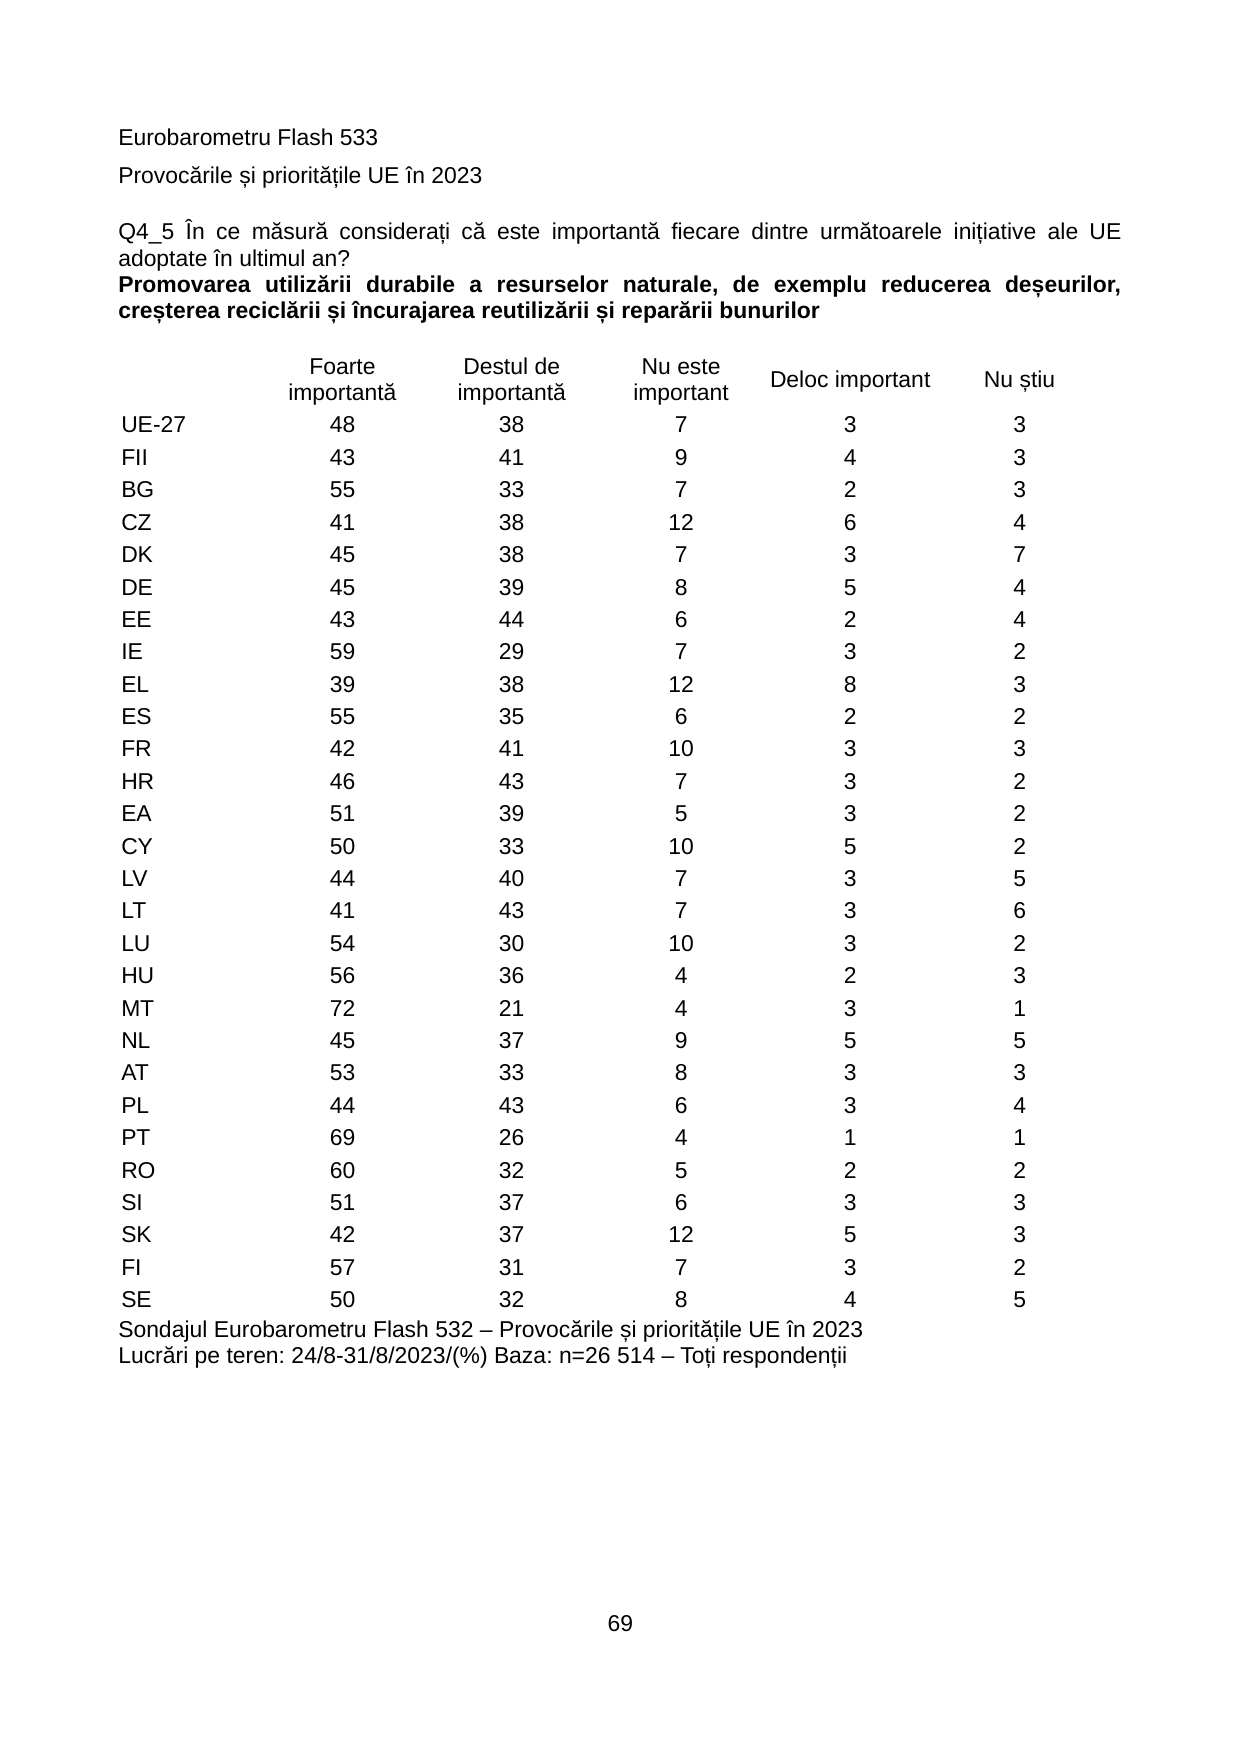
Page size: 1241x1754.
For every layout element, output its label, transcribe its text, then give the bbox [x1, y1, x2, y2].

table_cell SI [118, 1186, 258, 1218]
table_cell 46 [258, 765, 427, 797]
table_cell 33 [427, 830, 596, 862]
table_cell 2 [935, 635, 1104, 668]
table_cell 2 [935, 797, 1104, 829]
table_cell 30 [427, 927, 596, 959]
table_cell 43 [427, 765, 596, 797]
table_cell 41 [427, 733, 596, 765]
table_cell 8 [596, 1056, 765, 1089]
text Promovarea utilizării durabile a resurselor naturale, de exemplu reducerea deșeurilor, creșterea reciclării și încurajarea reutilizării și reparării bunurilor [118, 271, 1122, 323]
table_cell 3 [765, 992, 935, 1024]
table_cell 2 [765, 1154, 935, 1186]
table_cell LV [118, 862, 258, 894]
table_cell HR [118, 765, 258, 797]
table_cell 3 [935, 1218, 1104, 1251]
table_cell 5 [765, 830, 935, 862]
table_cell SE [118, 1283, 258, 1316]
table_cell 42 [258, 1218, 427, 1251]
table_cell HU [118, 959, 258, 992]
table_cell 39 [258, 668, 427, 700]
table_cell 2 [935, 765, 1104, 797]
table_cell 1 [935, 992, 1104, 1024]
table_cell 3 [935, 733, 1104, 765]
table_cell 43 [427, 894, 596, 927]
table_cell FII [118, 441, 258, 473]
table_cell NL [118, 1024, 258, 1056]
table_cell ES [118, 700, 258, 732]
table_cell DE [118, 570, 258, 603]
table_cell 3 [765, 894, 935, 927]
table_cell 4 [935, 603, 1104, 635]
table_cell 2 [765, 700, 935, 732]
table_cell 7 [596, 862, 765, 894]
table_header Deloc important [765, 350, 935, 408]
table_cell 50 [258, 1283, 427, 1316]
table_cell 38 [427, 668, 596, 700]
table_cell 8 [596, 1283, 765, 1316]
table_cell 35 [427, 700, 596, 732]
table_cell 38 [427, 409, 596, 441]
table_cell 60 [258, 1154, 427, 1186]
table_cell 50 [258, 830, 427, 862]
table_cell 2 [765, 473, 935, 506]
table_cell 3 [765, 862, 935, 894]
table_cell 5 [765, 570, 935, 603]
table_cell 55 [258, 700, 427, 732]
table_cell 7 [596, 473, 765, 506]
table_cell 10 [596, 927, 765, 959]
text Sondajul Eurobarometru Flash 532 – Provocările și prioritățile UE în 2023 [118, 1316, 1122, 1342]
table_cell 6 [765, 506, 935, 538]
table_cell 3 [935, 409, 1104, 441]
table_cell UE-27 [118, 409, 258, 441]
table_cell 33 [427, 1056, 596, 1089]
table_cell 4 [935, 1089, 1104, 1121]
table_cell 4 [765, 441, 935, 473]
table_cell 3 [935, 473, 1104, 506]
table_cell 32 [427, 1154, 596, 1186]
table_cell 48 [258, 409, 427, 441]
table_cell 3 [935, 959, 1104, 992]
table_cell DK [118, 538, 258, 570]
table_cell EA [118, 797, 258, 829]
table_cell 53 [258, 1056, 427, 1089]
table_cell 4 [596, 959, 765, 992]
table_cell 45 [258, 1024, 427, 1056]
table_cell 4 [596, 992, 765, 1024]
table_cell 39 [427, 570, 596, 603]
table_cell 12 [596, 506, 765, 538]
table_cell 33 [427, 473, 596, 506]
table_cell 7 [596, 409, 765, 441]
table_cell 7 [596, 894, 765, 927]
table_cell 40 [427, 862, 596, 894]
table_cell 38 [427, 538, 596, 570]
table_cell AT [118, 1056, 258, 1089]
table_cell 3 [765, 797, 935, 829]
table_cell 7 [596, 635, 765, 668]
table_cell 2 [765, 603, 935, 635]
table_cell 2 [935, 1154, 1104, 1186]
table_cell 2 [935, 1251, 1104, 1283]
table_cell 7 [935, 538, 1104, 570]
table_cell 10 [596, 733, 765, 765]
table_cell 2 [935, 830, 1104, 862]
table_cell 26 [427, 1121, 596, 1153]
table_cell 4 [935, 570, 1104, 603]
table_cell 41 [258, 894, 427, 927]
table_cell 5 [765, 1218, 935, 1251]
table_cell MT [118, 992, 258, 1024]
table_cell IE [118, 635, 258, 668]
table_header [118, 350, 258, 408]
table_cell 10 [596, 830, 765, 862]
table_cell LU [118, 927, 258, 959]
table_cell 39 [427, 797, 596, 829]
table_cell 37 [427, 1218, 596, 1251]
table_cell 44 [258, 1089, 427, 1121]
table_cell 12 [596, 668, 765, 700]
table_cell 2 [765, 959, 935, 992]
table_cell LT [118, 894, 258, 927]
table_cell 51 [258, 797, 427, 829]
table_cell 69 [258, 1121, 427, 1153]
table_cell 4 [765, 1283, 935, 1316]
table_cell 5 [596, 797, 765, 829]
table_cell 12 [596, 1218, 765, 1251]
table_cell 1 [765, 1121, 935, 1153]
table_cell 3 [765, 765, 935, 797]
table_cell 41 [427, 441, 596, 473]
table_header Destul de importantă [427, 350, 596, 408]
table_cell 44 [258, 862, 427, 894]
table_cell 6 [596, 700, 765, 732]
table_cell 72 [258, 992, 427, 1024]
table_header Foarte importantă [258, 350, 427, 408]
table_cell 5 [935, 1283, 1104, 1316]
table_cell 2 [935, 927, 1104, 959]
table_cell 5 [935, 1024, 1104, 1056]
table_cell EE [118, 603, 258, 635]
table_cell FR [118, 733, 258, 765]
table_cell 6 [596, 1089, 765, 1121]
table_cell 45 [258, 570, 427, 603]
table_cell 59 [258, 635, 427, 668]
table_cell CY [118, 830, 258, 862]
table_cell 5 [935, 862, 1104, 894]
table_cell 5 [596, 1154, 765, 1186]
table_cell PT [118, 1121, 258, 1153]
table_cell 3 [935, 441, 1104, 473]
table_cell 6 [596, 603, 765, 635]
table_cell 43 [258, 603, 427, 635]
table_cell 9 [596, 441, 765, 473]
table_header Nu știu [935, 350, 1104, 408]
table_cell 21 [427, 992, 596, 1024]
table_cell EL [118, 668, 258, 700]
table_cell 8 [765, 668, 935, 700]
text Q4_5 În ce măsură considerați că este importantă fiecare dintre următoarele inițiative ale UE adoptate în ultimul an? [118, 218, 1122, 271]
table_cell 3 [765, 538, 935, 570]
table_cell 3 [765, 1251, 935, 1283]
table_cell 1 [935, 1121, 1104, 1153]
text Lucrări pe teren: 24/8-31/8/2023/(%) Baza: n=26 514 – Toți respondenții [118, 1342, 1122, 1368]
table_cell 6 [935, 894, 1104, 927]
table_cell 4 [935, 506, 1104, 538]
table_cell 3 [765, 927, 935, 959]
table_cell RO [118, 1154, 258, 1186]
table_cell 43 [258, 441, 427, 473]
table_cell 3 [935, 1186, 1104, 1218]
table_cell 7 [596, 1251, 765, 1283]
table_cell 3 [765, 409, 935, 441]
table_cell 3 [765, 733, 935, 765]
table_cell 2 [935, 700, 1104, 732]
table_cell 7 [596, 538, 765, 570]
table_cell 44 [427, 603, 596, 635]
table_cell 7 [596, 765, 765, 797]
table_cell SK [118, 1218, 258, 1251]
table_cell 3 [935, 668, 1104, 700]
table_cell 54 [258, 927, 427, 959]
table_cell 3 [765, 1186, 935, 1218]
table_cell 41 [258, 506, 427, 538]
table_cell 36 [427, 959, 596, 992]
table_cell FI [118, 1251, 258, 1283]
table_cell 45 [258, 538, 427, 570]
table_header Nu este important [596, 350, 765, 408]
table_cell 38 [427, 506, 596, 538]
table_cell 55 [258, 473, 427, 506]
table_cell PL [118, 1089, 258, 1121]
table_cell 9 [596, 1024, 765, 1056]
table_cell 6 [596, 1186, 765, 1218]
table_cell 51 [258, 1186, 427, 1218]
table_cell 4 [596, 1121, 765, 1153]
table_cell 8 [596, 570, 765, 603]
table_cell 31 [427, 1251, 596, 1283]
table_cell 57 [258, 1251, 427, 1283]
table_cell 29 [427, 635, 596, 668]
table_cell 42 [258, 733, 427, 765]
table_cell BG [118, 473, 258, 506]
table_cell 3 [765, 1089, 935, 1121]
table_cell 5 [765, 1024, 935, 1056]
table_cell CZ [118, 506, 258, 538]
table_cell 56 [258, 959, 427, 992]
table_cell 3 [765, 1056, 935, 1089]
table_cell 32 [427, 1283, 596, 1316]
table_cell 37 [427, 1186, 596, 1218]
table_cell 3 [935, 1056, 1104, 1089]
table_cell 3 [765, 635, 935, 668]
table_cell 43 [427, 1089, 596, 1121]
table_cell 37 [427, 1024, 596, 1056]
